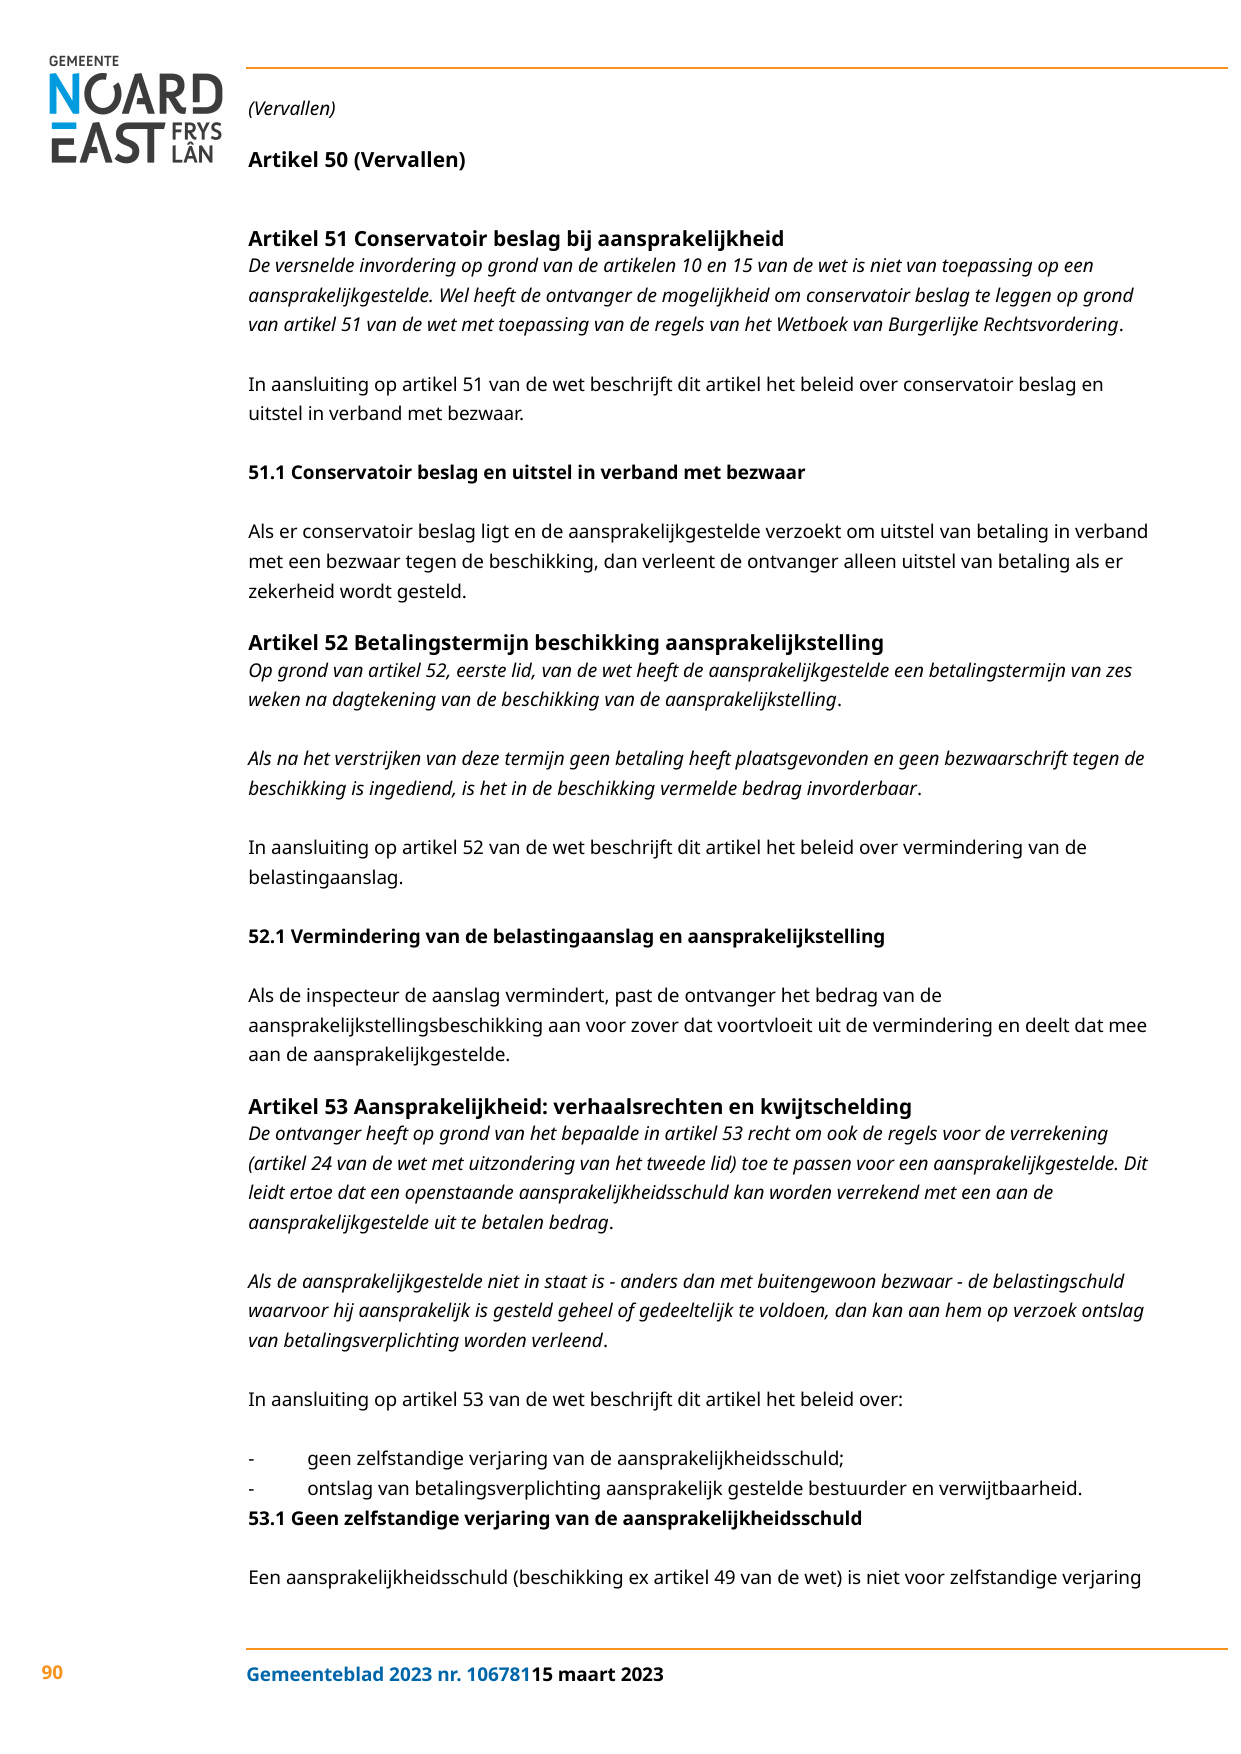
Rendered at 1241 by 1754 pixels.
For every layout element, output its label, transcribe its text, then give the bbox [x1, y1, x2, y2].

text De ontvanger heeft op grond van het bepaalde in artikel 53 recht om ook de regels voor de verrekening (artikel 24 van de wet met uitzondering van het tweede lid) toe te passen voor een aansprakelijkgestelde. Dit leidt ertoe dat een openstaande aansprakelijkheidsschuld kan worden verrekend met een aan de aansprakelijkgestelde uit te betalen bedrag. [248, 1120, 1152, 1235]
text In aansluiting op artikel 51 van de wet beschrijft dit artikel het beleid over conservatoir beslag en uitstel in verband met bezwaar. [248, 371, 1152, 426]
text Artikel 51 Conservatoir beslag bij aansprakelijkheid [248, 224, 1152, 252]
text Op grond van artikel 52, eerste lid, van de wet heeft de aansprakelijkgestelde een betalingstermijn van zes weken na dagtekening van de beschikking van de aansprakelijkstelling. [248, 657, 1152, 712]
text Artikel 50 (Vervallen) [248, 145, 1152, 174]
text Als de aansprakelijkgestelde niet in staat is - anders dan met buitengewoon bezwaar - de belastingschuld waarvoor hij aansprakelijk is gesteld geheel of gedeeltelijk te voldoen, dan kan aan hem op verzoek ontslag van betalingsverplichting worden verleend. [248, 1268, 1152, 1353]
text Als na het verstrijken van deze termijn geen betaling heeft plaatsgevonden en geen bezwaarschrift tegen de beschikking is ingediend, is het in de beschikking vermelde bedrag invorderbaar. [248, 746, 1152, 801]
list ontslag van betalingsverplichting aansprakelijk gestelde bestuurder en verwijtbaarheid. [248, 1475, 1152, 1501]
picture [41, 47, 231, 172]
text (Vervallen) [248, 95, 1152, 121]
text 53.1 Geen zelfstandige verjaring van de aansprakelijkheidsschuld [248, 1505, 1152, 1531]
text Artikel 52 Betalingstermijn beschikking aansprakelijkstelling [248, 628, 1152, 657]
text De versnelde invordering op grond van de artikelen 10 en 15 van de wet is niet van toepassing op een aansprakelijkgestelde. Wel heeft de ontvanger de mogelijkheid om conservatoir beslag te leggen op grond van artikel 51 van de wet met toepassing van de regels van het Wetboek van Burgerlijke Rechtsvordering. [248, 252, 1152, 337]
text Als de inspecteur de aanslag vermindert, past de ontvanger het bedrag van de aansprakelijkstellingsbeschikking aan voor zover dat voortvloeit uit de vermindering en deelt dat mee aan de aansprakelijkgestelde. [248, 982, 1152, 1067]
text Als er conservatoir beslag ligt en de aansprakelijkgestelde verzoekt om uitstel van betaling in verband met een bezwaar tegen de beschikking, dan verleent de ontvanger alleen uitstel van betaling als er zekerheid wordt gesteld. [248, 519, 1152, 604]
text 51.1 Conservatoir beslag en uitstel in verband met bezwaar [248, 459, 1152, 485]
text 52.1 Vermindering van de belastingaanslag en aansprakelijkstelling [248, 923, 1152, 949]
text In aansluiting op artikel 53 van de wet beschrijft dit artikel het beleid over: [248, 1386, 1152, 1412]
text In aansluiting op artikel 52 van de wet beschrijft dit artikel het beleid over vermindering van de belastingaanslag. [248, 834, 1152, 889]
text Een aansprakelijkheidsschuld (beschikking ex artikel 49 van de wet) is niet voor zelfstandige verjaring [248, 1564, 1152, 1590]
text Artikel 53 Aansprakelijkheid: verhaalsrechten en kwijtschelding [248, 1092, 1152, 1120]
list geen zelfstandige verjaring van de aansprakelijkheidsschuld; [248, 1446, 1152, 1471]
